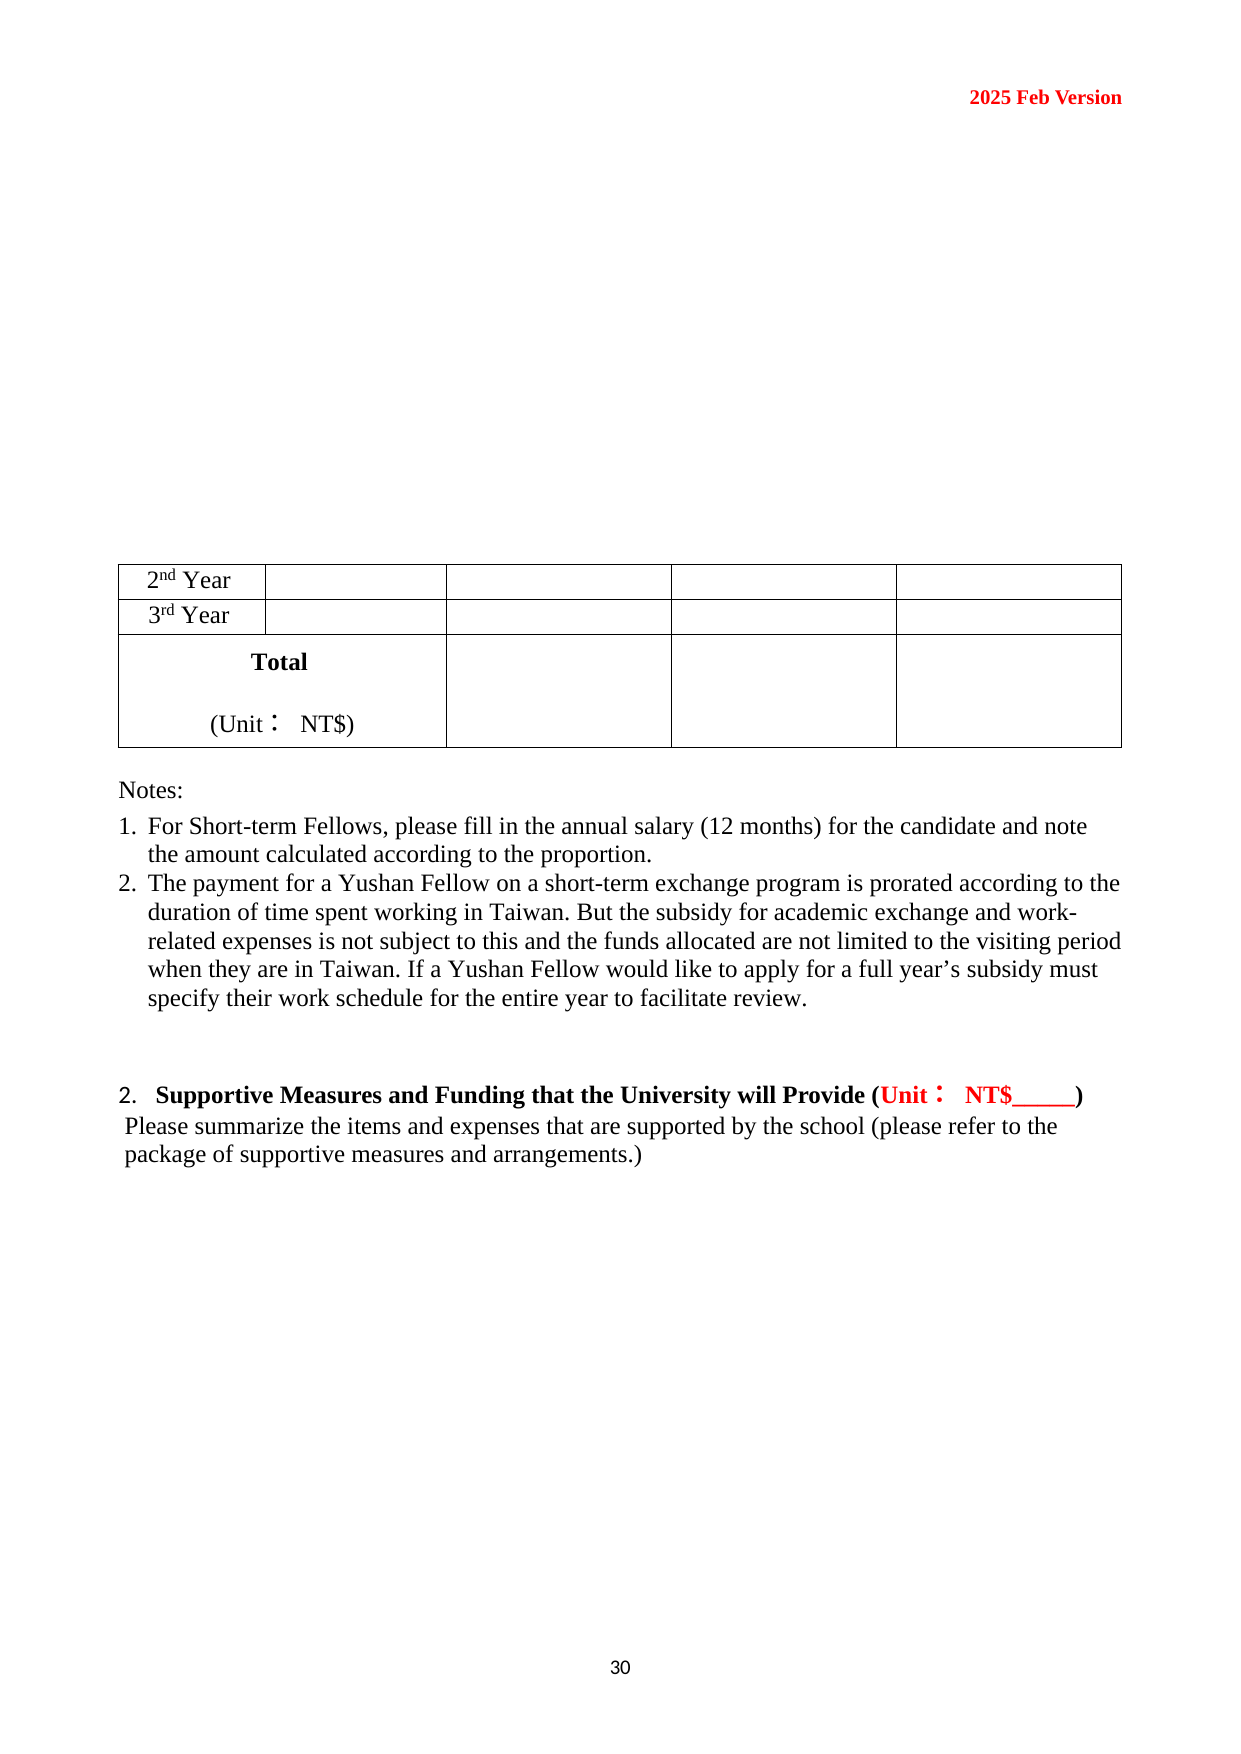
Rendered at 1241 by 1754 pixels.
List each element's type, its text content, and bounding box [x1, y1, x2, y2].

table_cell [447, 600, 671, 634]
list For Short-term Fellows, please fill in the annual salary (12 months) for the candidate and note the amount calculated according to the proportion. [118, 811, 1122, 868]
table_cell [266, 565, 446, 599]
table_cell 2nd Year [119, 565, 265, 599]
table_cell [672, 600, 896, 634]
text package of supportive measures and arrangements.) [118, 1139, 1122, 1168]
table_cell [897, 600, 1121, 634]
table_cell [897, 565, 1121, 599]
text Notes: [118, 748, 1122, 811]
text Please summarize the items and expenses that are supported by the school (please refer to the [118, 1111, 1122, 1139]
list Supportive Measures and Funding that the University will Provide (Unit： NT$_____) [118, 1074, 1122, 1111]
table_cell [672, 565, 896, 599]
table_cell [447, 565, 671, 599]
table_cell 3rd Year [119, 600, 265, 634]
table_cell [672, 635, 896, 747]
list The payment for a Yushan Fellow on a short-term exchange program is prorated according to the duration of time spent working in Taiwan. But the subsidy for academic exchange and work-related expenses is not subject to this and the funds allocated are not limited to the visiting period when they are in Taiwan. If a Yushan Fellow would like to apply for a full year’s subsidy must specify their work schedule for the entire year to facilitate review. [118, 868, 1122, 1012]
table_cell [897, 635, 1121, 747]
table_cell [266, 600, 446, 634]
table_cell Total (Unit： NT$) [119, 635, 446, 747]
table_cell [447, 635, 671, 747]
